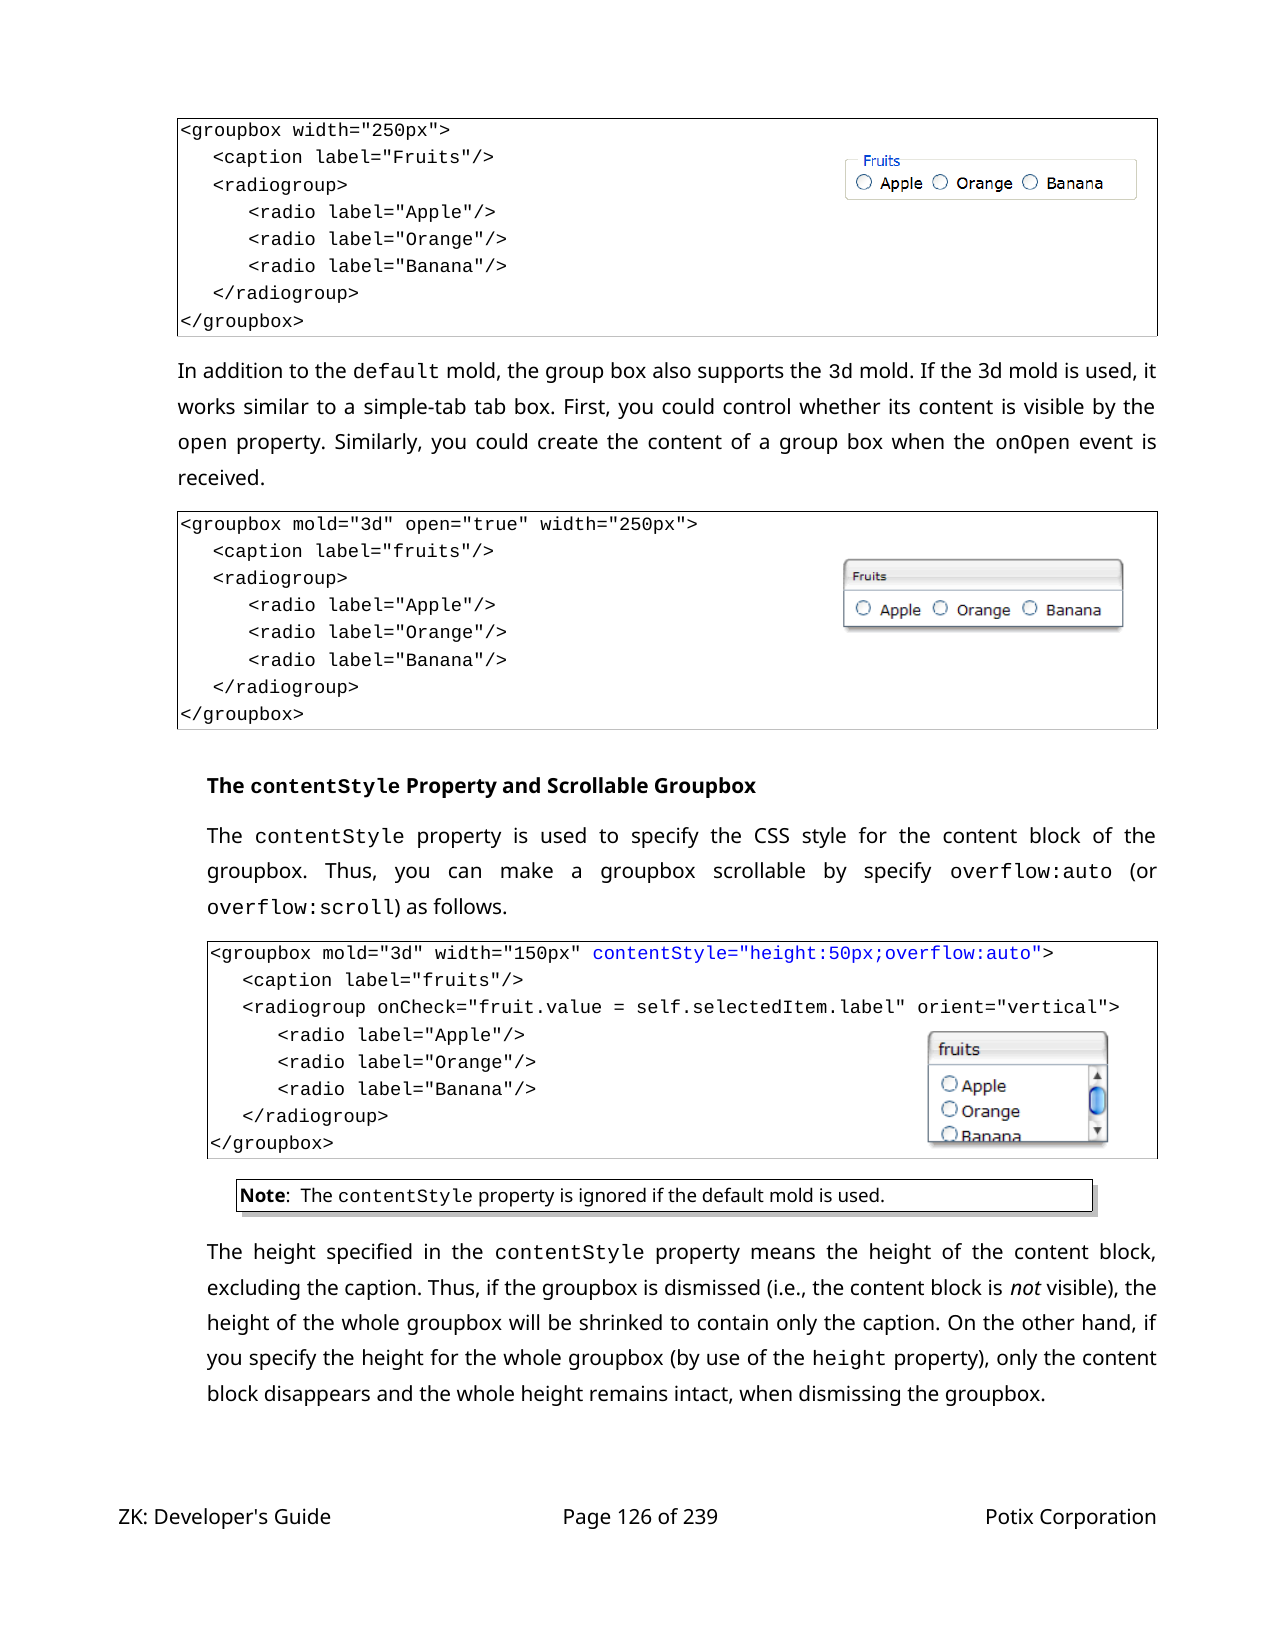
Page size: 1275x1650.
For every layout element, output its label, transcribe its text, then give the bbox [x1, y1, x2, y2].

text <radiogroup onCheck="fruit.value = self.selectedItem.label" orient="vertical"> [208, 995, 1157, 1019]
text In addition to the default mold, the group box also supports the 3d mold. If the 3d mold is used, it works similar to a simple-tab tab box. First, you could control whether its content is visible by the open property. Similarly, you could create the content of a group box when the onOpen event is received. [177, 356, 1157, 491]
text <caption label="Fruits"/> [178, 145, 1157, 169]
text Note: The contentStyle property is ignored if the default mold is used. [237, 1180, 1092, 1211]
text <groupbox width="250px"> [178, 119, 1157, 142]
text [1112, 1077, 1157, 1101]
text [1112, 1104, 1157, 1128]
text [1112, 1050, 1157, 1074]
text <radiogroup> [178, 566, 841, 590]
text <radio label="Apple"/> [178, 200, 1157, 224]
text </groupbox> [178, 308, 1157, 336]
text <radio label="Orange"/> [178, 620, 1157, 644]
text <radio label="Banana"/> [208, 1077, 924, 1101]
text <radio label="Banana"/> [178, 254, 1157, 278]
text </groupbox> [178, 702, 1157, 729]
text [1128, 593, 1157, 617]
text <caption label="fruits"/> [178, 539, 1157, 563]
text </radiogroup> [208, 1104, 924, 1128]
text [1128, 566, 1157, 590]
picture [841, 557, 1128, 633]
text <radio label="Banana"/> [178, 647, 1157, 672]
text <radio label="Apple"/> [178, 593, 841, 617]
text <radio label="Orange"/> [178, 227, 1157, 251]
text <groupbox mold="3d" open="true" width="250px"> [178, 512, 1157, 536]
picture [843, 153, 1140, 202]
text <radiogroup> [178, 172, 843, 197]
text </radiogroup> [178, 674, 1157, 699]
text <groupbox mold="3d" width="150px" contentStyle="height:50px;overflow:auto"> [208, 942, 1157, 965]
text <radio label="Apple"/> [208, 1022, 1157, 1047]
text </groupbox> [208, 1131, 1157, 1158]
picture [924, 1031, 1112, 1150]
text The height specified in the contentStyle property means the height of the content block, excluding the caption. Thus, if the groupbox is dismissed (i.e., the content block is not visible), the height of the whole groupbox will be shrinked to contain only the caption. On the other hand, if you specify the height for the whole groupbox (by use of the height property), only the content block disappears and the whole height remains intact, when dismissing the groupbox. [207, 1237, 1157, 1407]
text [1140, 172, 1157, 197]
text The contentStyle property is used to specify the CSS style for the content block of the groupbox. Thus, you can make a groupbox scrollable by specify overflow:auto (or overflow:scroll) as follows. [207, 821, 1157, 920]
text </radiogroup> [178, 281, 1157, 306]
text <radio label="Orange"/> [208, 1050, 924, 1074]
text <caption label="fruits"/> [208, 968, 1157, 992]
subtitle The contentStyle Property and Scrollable Groupbox [207, 772, 1157, 800]
